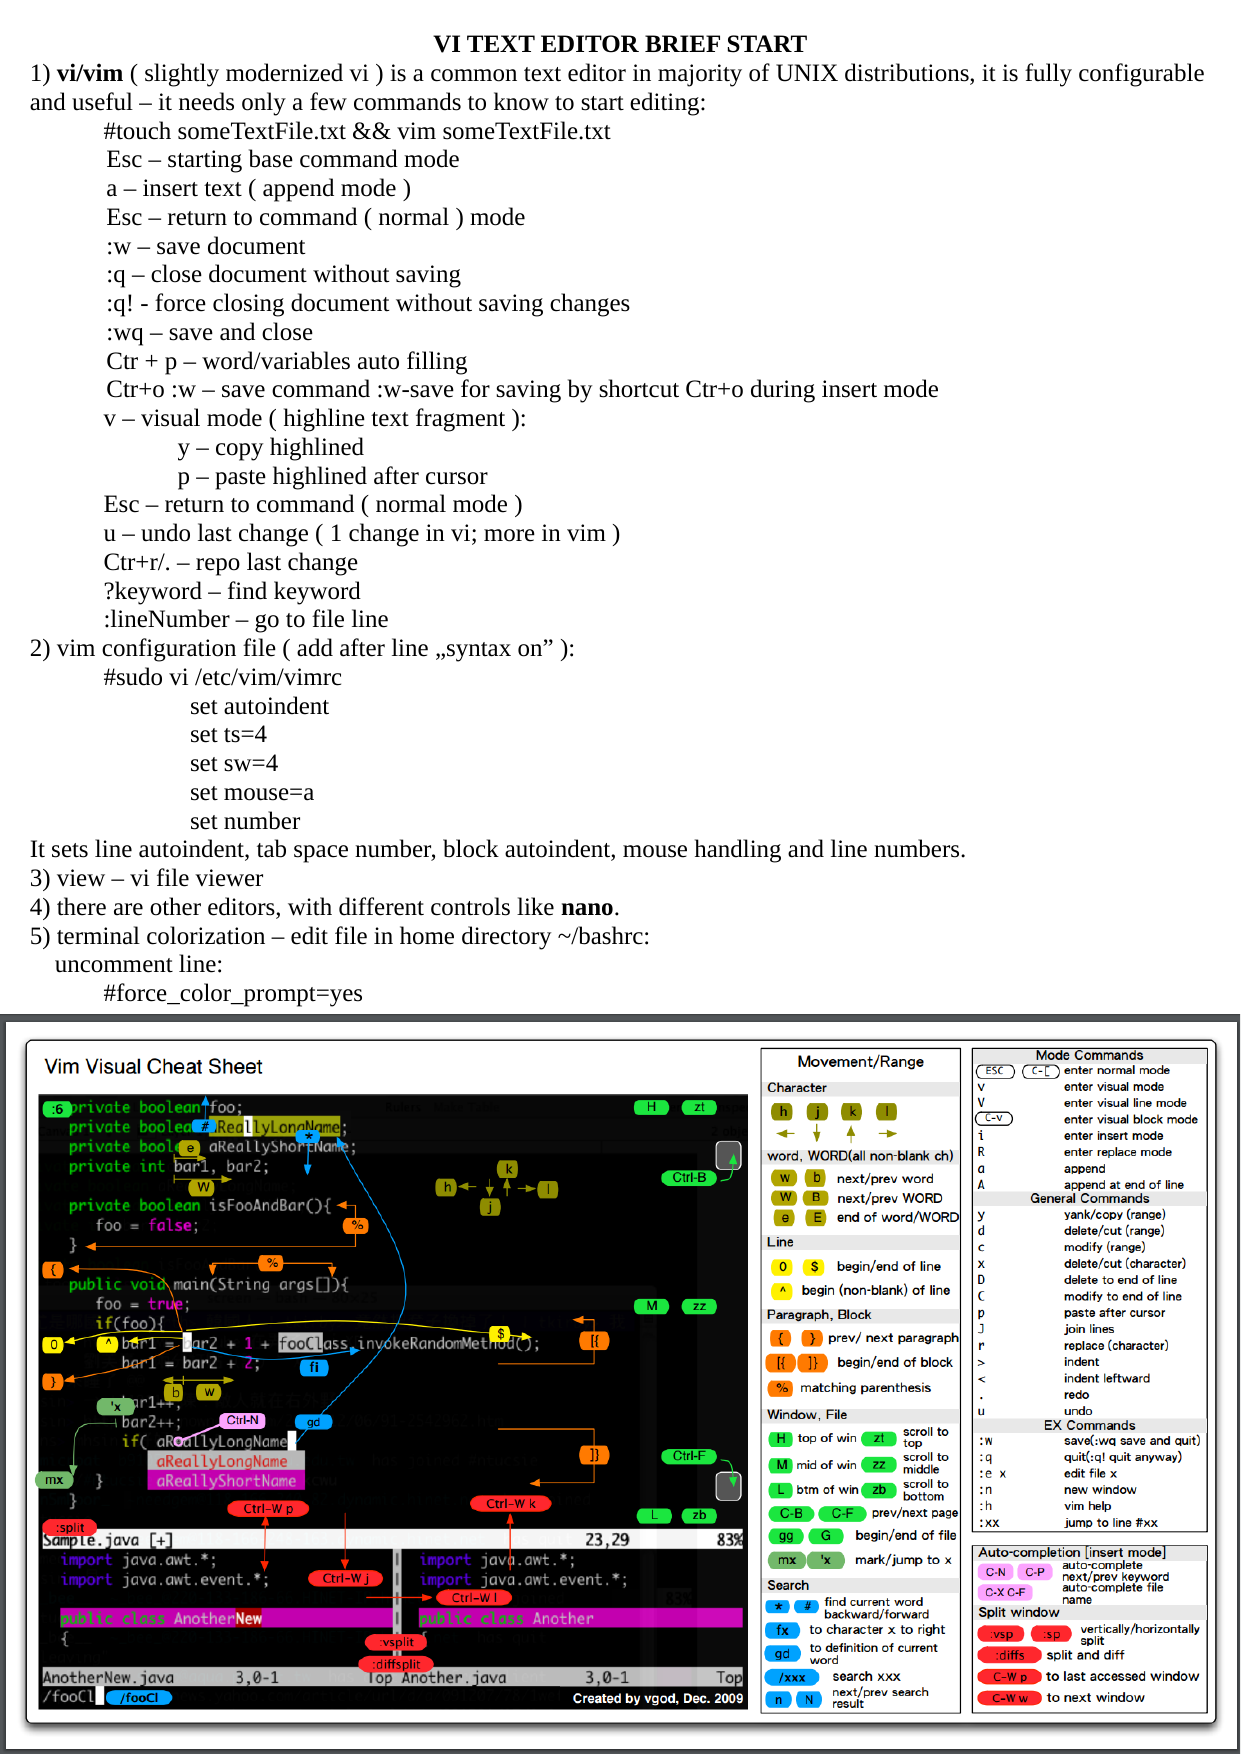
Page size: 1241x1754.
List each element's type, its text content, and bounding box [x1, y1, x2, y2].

text Ctr+o :w – save command :w-save for saving by shortcut Ctr+o during insert mode [106, 374, 1211, 403]
text p – paste highlined after cursor [29, 461, 1211, 489]
text :lineNumber – go to file line [29, 604, 1211, 633]
text set ts=4 [29, 719, 1211, 748]
text :q! - force closing document without saving changes [106, 288, 1211, 317]
text Esc – return to command ( normal mode ) [29, 489, 1211, 518]
text Ctr+r/. – repo last change [29, 547, 1211, 576]
text u – undo last change ( 1 change in vi; more in vim ) [29, 518, 1211, 547]
text set mouse=a [29, 777, 1211, 806]
text Esc – return to command ( normal ) mode [106, 202, 1211, 231]
text It sets line autoindent, tab space number, block autoindent, mouse handling and line numbers. [29, 834, 1211, 863]
text uncomment line: [29, 949, 1211, 978]
text Ctr + p – word/variables auto filling [106, 346, 1211, 374]
text Esc – starting base command mode [106, 144, 1211, 173]
text ?keyword – find keyword [29, 576, 1211, 604]
text 3) view – vi file viewer [29, 863, 1211, 892]
text set sw=4 [29, 748, 1211, 777]
text #touch someTextFile.txt && vim someTextFile.txt [29, 116, 1211, 144]
text 2) vim configuration file ( add after line „syntax on” ): [29, 633, 1211, 662]
text 1) vi/vim ( slightly modernized vi ) is a common text editor in majority of UNIX distributions, it is fully configurable and useful – it needs only a few commands to know to start editing: [29, 58, 1211, 116]
text #force_color_prompt=yes [29, 978, 1211, 1007]
text 4) there are other editors, with different controls like nano. [29, 892, 1211, 921]
text 5) terminal colorization – edit file in home directory ~/bashrc: [29, 921, 1211, 949]
text :w – save document [106, 231, 1211, 259]
text y – copy highlined [29, 432, 1211, 461]
text :wq – save and close [106, 317, 1211, 346]
text #sudo vi /etc/vim/vimrc [29, 662, 1211, 691]
text :q – close document without saving [106, 259, 1211, 288]
text set autoindent [29, 691, 1211, 719]
text v – visual mode ( highline text fragment ): [29, 403, 1211, 432]
picture [0, 1014, 1241, 1754]
text VI TEXT EDITOR BRIEF START [29, 29, 1211, 58]
text a – insert text ( append mode ) [106, 173, 1211, 202]
text set number [29, 806, 1211, 834]
